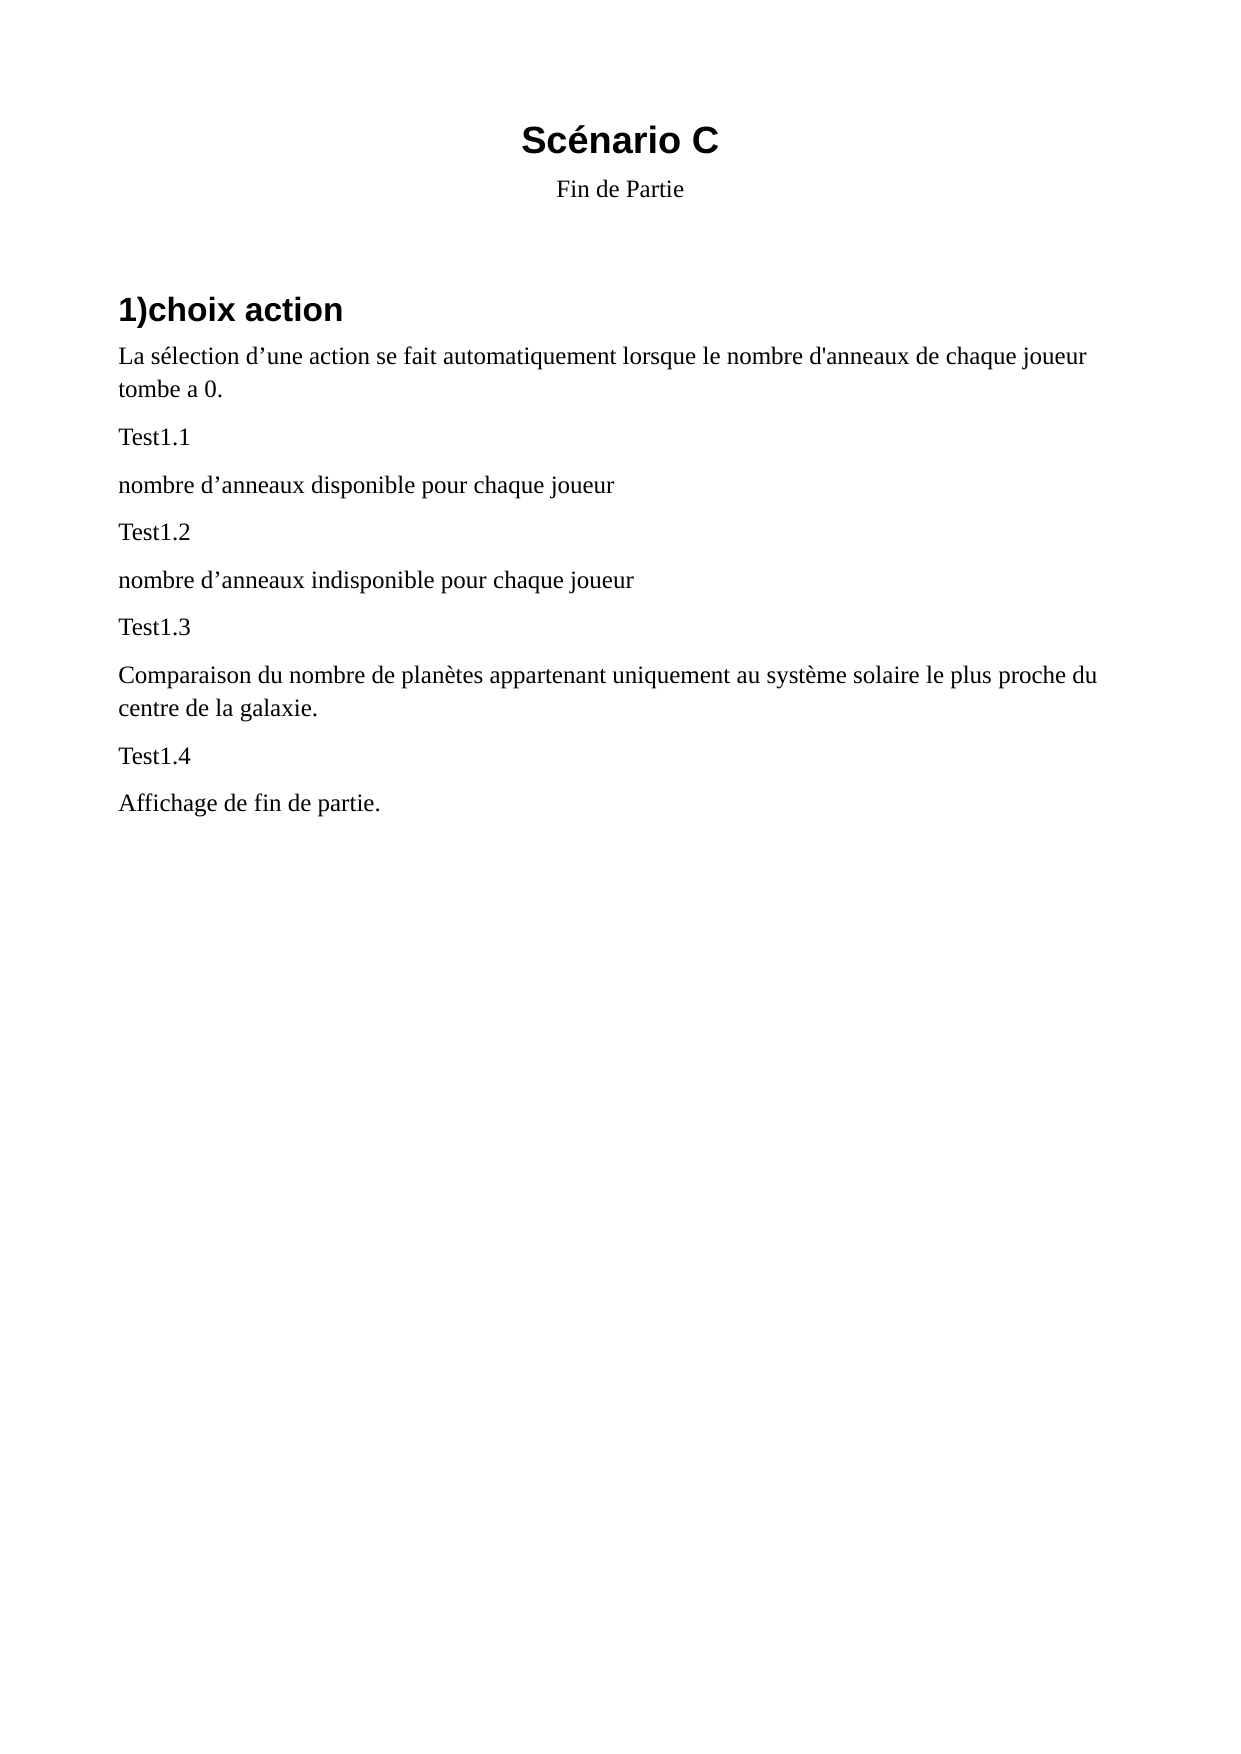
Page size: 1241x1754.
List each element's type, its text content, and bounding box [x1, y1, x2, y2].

text nombre d’anneaux disponible pour chaque joueur [118, 470, 1122, 498]
text Test1.4 [118, 741, 1122, 769]
text nombre d’anneaux indisponible pour chaque joueur [118, 565, 1122, 594]
subtitle 1)choix action [118, 290, 1122, 329]
text La sélection d’une action se fait automatiquement lorsque le nombre d'anneaux de chaque joueur tombe a 0. [118, 341, 1122, 403]
subtitle Scénario C [118, 118, 1122, 162]
text Test1.1 [118, 422, 1122, 451]
text Test1.3 [118, 612, 1122, 641]
text Test1.2 [118, 517, 1122, 546]
text Comparaison du nombre de planètes appartenant uniquement au système solaire le plus proche du centre de la galaxie. [118, 660, 1122, 722]
text Fin de Partie [118, 174, 1122, 203]
text Affichage de fin de partie. [118, 788, 1122, 817]
